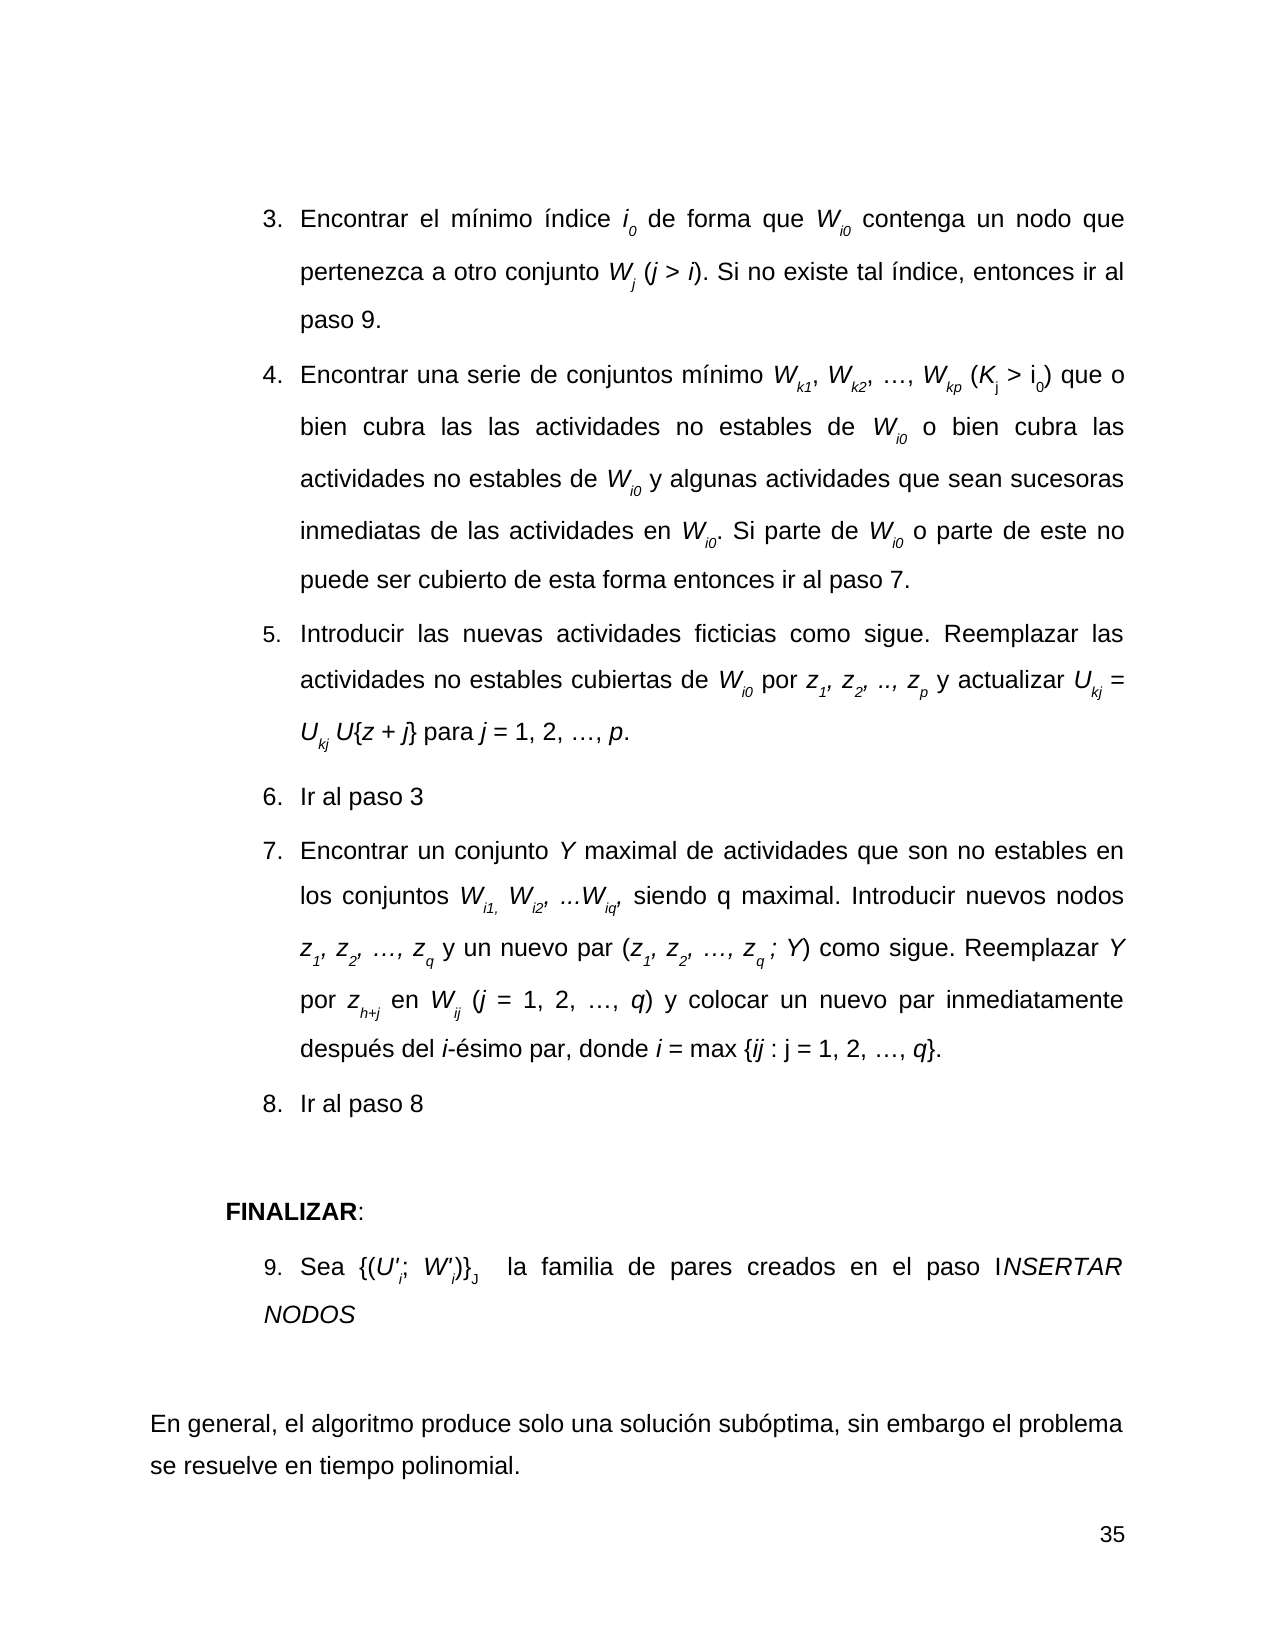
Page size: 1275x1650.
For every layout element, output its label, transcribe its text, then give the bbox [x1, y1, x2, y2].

list Ir al paso 3 [262, 782, 1125, 810]
text En general, el algoritmo produce solo una solución subóptima, sin embargo el problema se resuelve en tiempo polinomial. [150, 1410, 1125, 1480]
list Encontrar una serie de conjuntos mínimo Wk1, Wk2, …, Wkp (Kj > i0) que o bien cubra las las actividades no estables de Wi0 o bien cubra las actividades no estables de Wi0 y algunas actividades que sean sucesoras inmediatas de las actividades en Wi0. Si parte de Wi0 o parte de este no puede ser cubierto de esta forma entonces ir al paso 7. [262, 360, 1125, 594]
list Introducir las nuevas actividades ficticias como sigue. Reemplazar las actividades no estables cubiertas de Wi0 por z1, z2, .., zp y actualizar Ukj = Ukj U{z + j} para j = 1, 2, …, p. [262, 620, 1125, 752]
list Sea {(U'i; W'i)}J la familia de pares creados en el paso INSERTAR NODOS [264, 1253, 1125, 1329]
list FINALIZAR: [225, 1198, 1125, 1226]
list Encontrar un conjunto Y maximal de actividades que son no estables en los conjuntos Wi1, Wi2, ...Wiq, siendo q maximal. Introducir nuevos nodos z1, z2, …, zq y un nuevo par (z1, z2, …, zq ; Y) como sigue. Reemplazar Y por zh+j en Wij (j = 1, 2, …, q) y colocar un nuevo par inmediatamente después del i-ésimo par, donde i = max {ij : j = 1, 2, …, q}. [262, 837, 1125, 1063]
list Ir al paso 8 [262, 1089, 1125, 1117]
list Encontrar el mínimo índice i0 de forma que Wi0 contenga un nodo que pertenezca a otro conjunto Wj (j > i). Si no existe tal índice, entonces ir al paso 9. [262, 205, 1125, 334]
